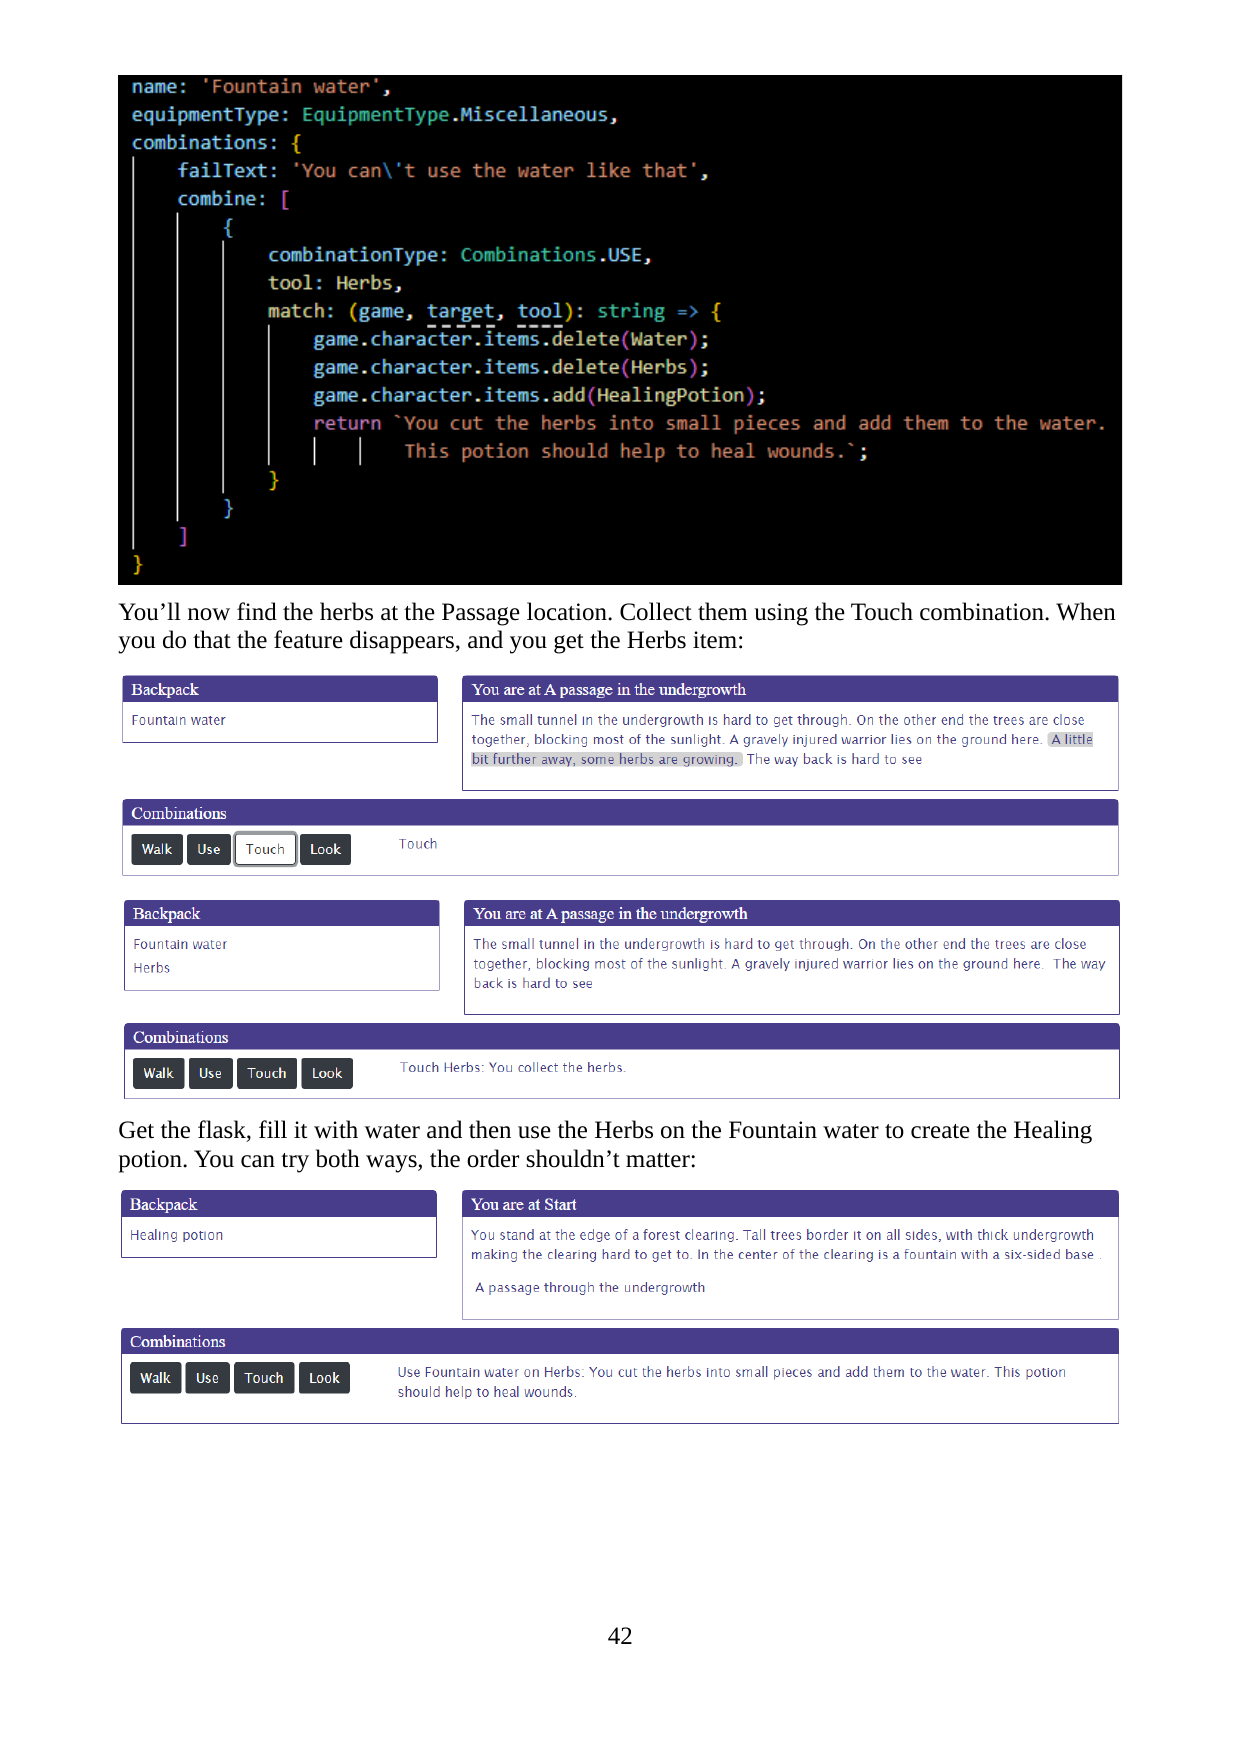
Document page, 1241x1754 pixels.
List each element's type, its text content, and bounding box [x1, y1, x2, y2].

text Get the flask, fill it with water and then use the Herbs on the Fountain water to create the Healing potion. You can try both ways, the order shouldn’t matter: [118, 1115, 1122, 1173]
text You’ll now find the herbs at the Passage location. Collect them using the Touch combination. When you do that the feature disappears, and you get the Herbs item: [118, 597, 1122, 654]
